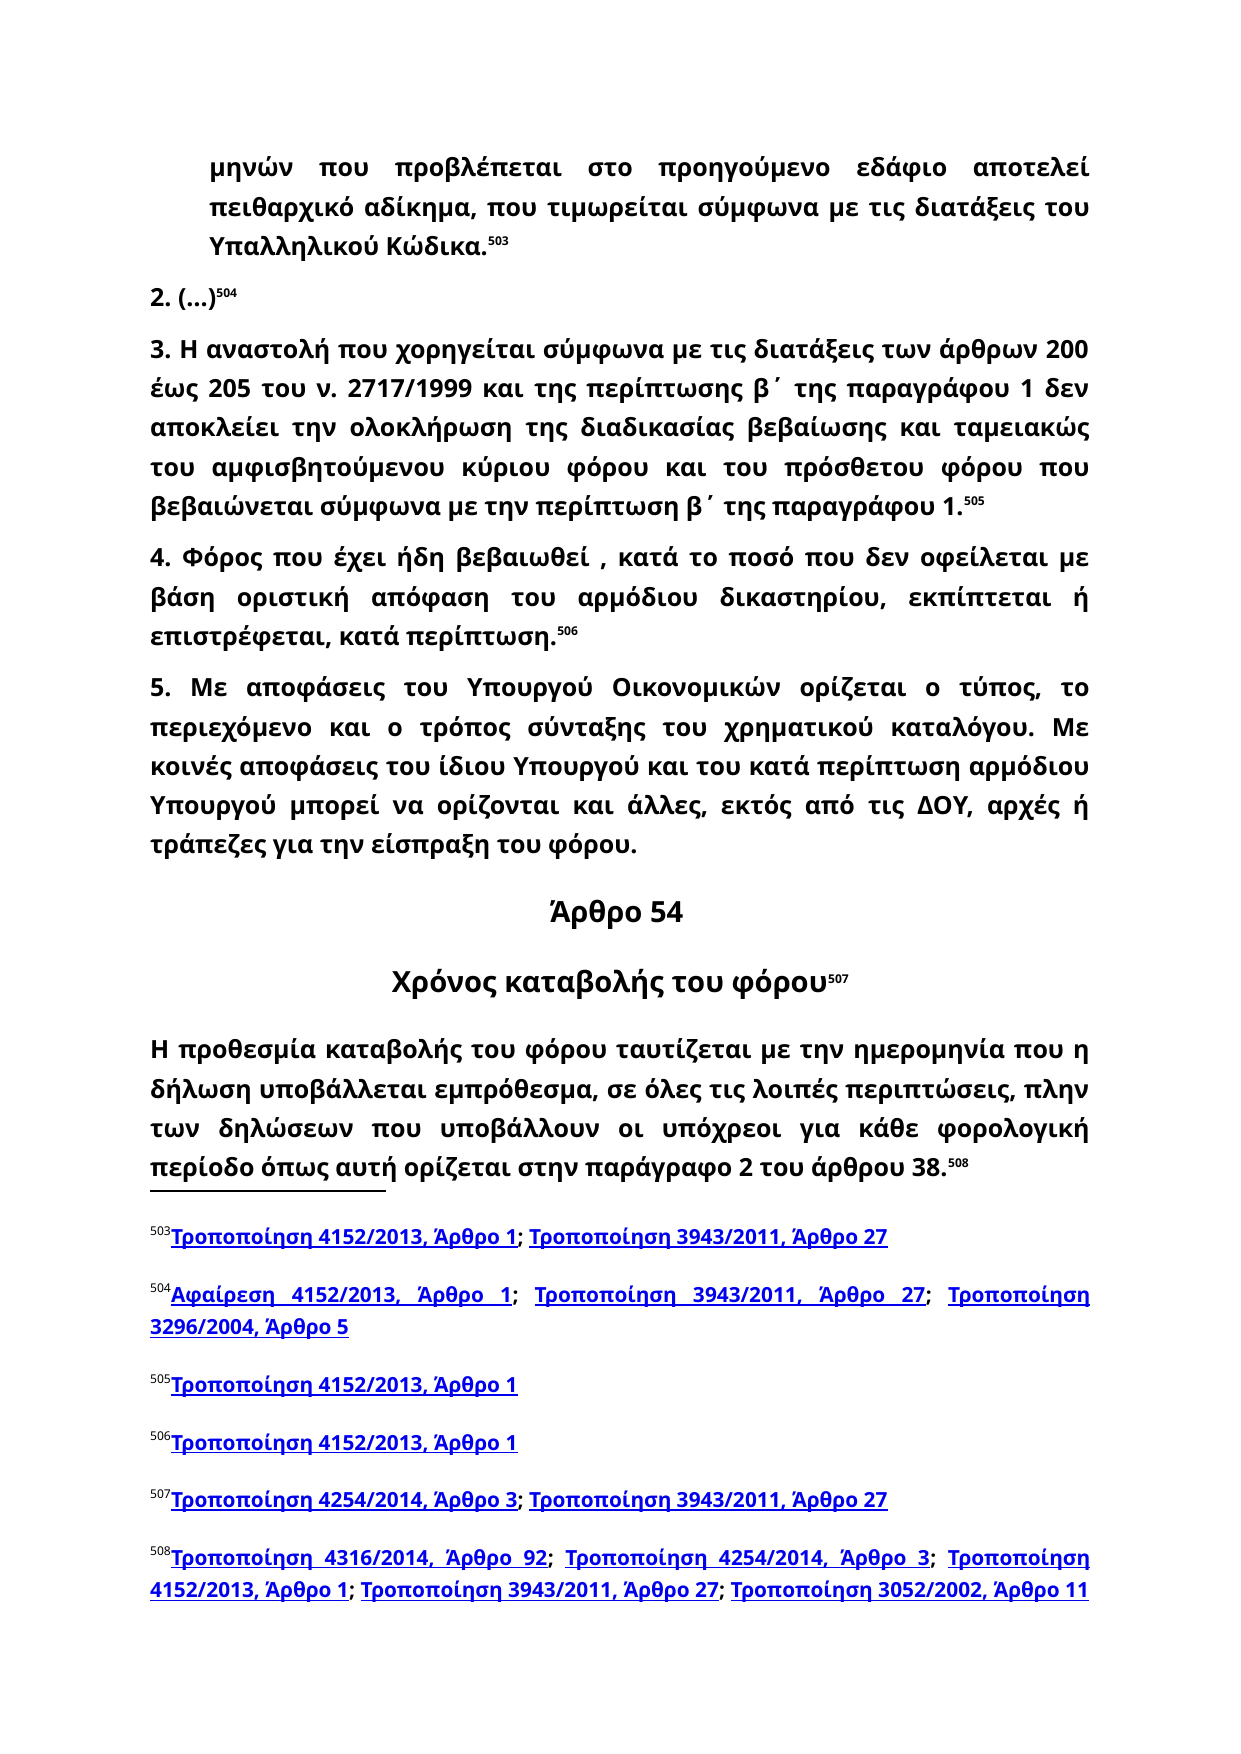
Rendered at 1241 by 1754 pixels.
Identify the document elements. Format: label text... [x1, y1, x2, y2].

text Τροποποίηση 4254/2014, Άρθρο 3; Τροποποίηση 3943/2011, Άρθρο 27 [150, 1485, 1090, 1514]
text 2. (…) [150, 280, 1090, 314]
text 5. Με αποφάσεις του Υπουργού Οικονομικών ορίζεται ο τύπος, το περιεχόμενο και ο τρόπος σύνταξης του χρηματικού καταλόγου. Με κοινές αποφάσεις του ίδιου Υπουργού και του κατά περίπτωση αρμόδιου Υπουργού μπορεί να ορίζονται και άλλες, εκτός από τις ΔΟΥ, αρχές ή τράπεζες για την είσπραξη του φόρου. [150, 670, 1090, 861]
text 4. Φόρος που έχει ήδη βεβαιωθεί , κατά το ποσό που δεν οφείλεται με βάση οριστική απόφαση του αρμόδιου δικαστηρίου, εκπίπτεται ή επιστρέφεται, κατά περίπτωση. [150, 540, 1090, 652]
text Αφαίρεση 4152/2013, Άρθρο 1; Τροποποίηση 3943/2011, Άρθρο 27; Τροποποίηση 3296/2004, Άρθρο 5 [150, 1280, 1090, 1341]
text Τροποποίηση 4316/2014, Άρθρο 92; Τροποποίηση 4254/2014, Άρθρο 3; Τροποποίηση 4152/2013, Άρθρο 1; Τροποποίηση 3943/2011, Άρθρο 27; Τροποποίηση 3052/2002, Άρθρο 11 [150, 1543, 1090, 1604]
text Τροποποίηση 4152/2013, Άρθρο 1 [150, 1428, 1090, 1456]
text Τροποποίηση 4152/2013, Άρθρο 1 [150, 1370, 1090, 1398]
text Η προθεσμία καταβολής του φόρου ταυτίζεται με την ημερομηνία που η δήλωση υποβάλλεται εμπρόθεσμα, σε όλες τις λοιπές περιπτώσεις, πλην των δηλώσεων που υποβάλλουν οι υπόχρεοι για κάθε φορολογική περίοδο όπως αυτή ορίζεται στην παράγραφο 2 του άρθρου 38. [150, 1032, 1090, 1184]
text Τροποποίηση 4152/2013, Άρθρο 1; Τροποποίηση 3943/2011, Άρθρο 27 [150, 1222, 1090, 1251]
subtitle Χρόνος καταβολής του φόρου [150, 961, 1090, 1001]
list μηνών που προβλέπεται στο προηγούμενο εδάφιο αποτελεί πειθαρχικό αδίκημα, που τιμωρείται σύμφωνα με τις διατάξεις του Υπαλληλικού Κώδικα. [150, 150, 1090, 262]
subtitle Άρθρο 54 [150, 891, 1090, 931]
text 3. Η αναστολή που χορηγείται σύμφωνα με τις διατάξεις των άρθρων 200 έως 205 του ν. 2717/1999 και της περίπτωσης β΄ της παραγράφου 1 δεν αποκλείει την ολοκλήρωση της διαδικασίας βεβαίωσης και ταμειακώς του αμφισβητούμενου κύριου φόρου και του πρόσθετου φόρου που βεβαιώνεται σύμφωνα με την περίπτωση β΄ της παραγράφου 1. [150, 332, 1090, 522]
